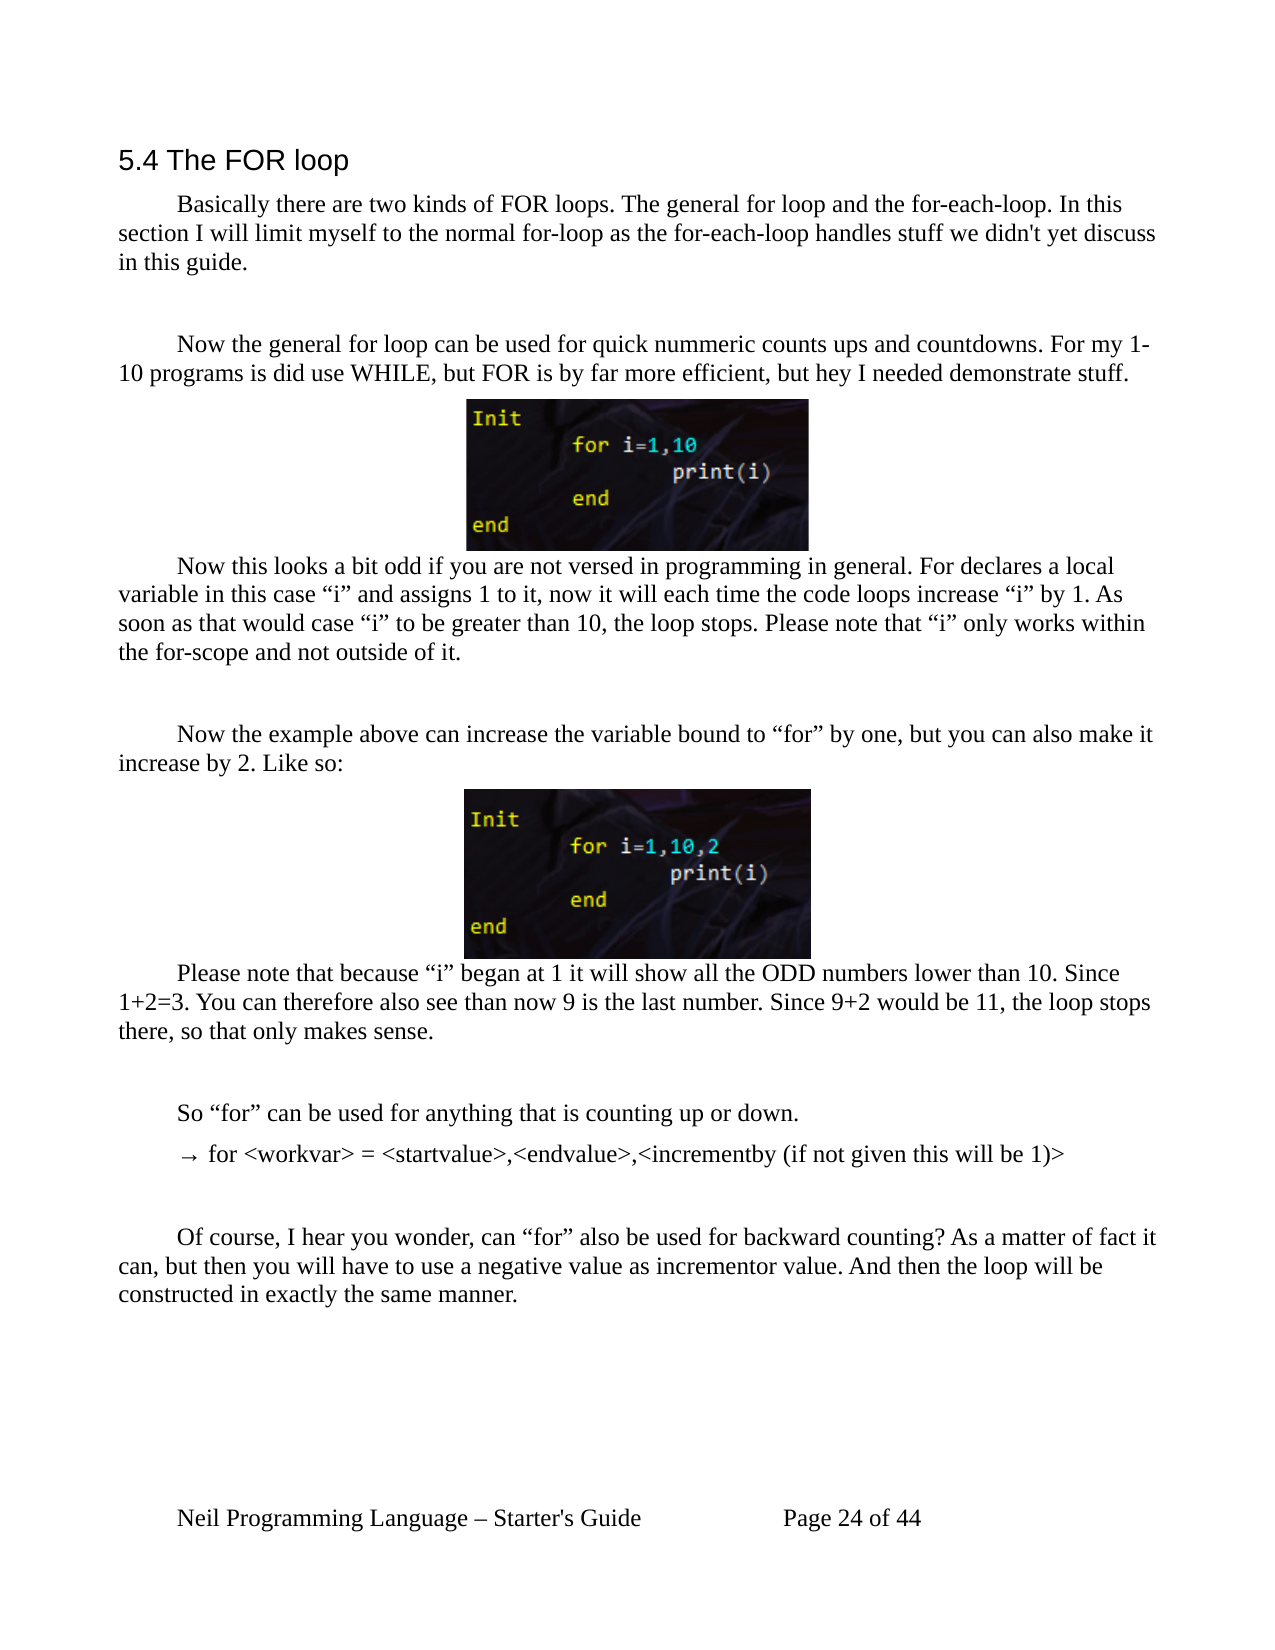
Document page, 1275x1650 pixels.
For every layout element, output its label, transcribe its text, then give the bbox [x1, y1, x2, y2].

text Now the general for loop can be used for quick nummeric counts ups and countdowns. For my 1-10 programs is did use WHILE, but FOR is by far more efficient, but hey I needed demonstrate stuff. [118, 329, 1157, 387]
text Now the example above can increase the variable bound to “for” by one, but you can also make it increase by 2. Like so: [118, 719, 1157, 777]
picture [464, 789, 811, 959]
text Please note that because “i” began at 1 it will show all the ODD numbers lower than 10. Since 1+2=3. You can therefore also see than now 9 is the last number. Since 9+2 would be 11, the loop stops there, so that only makes sense. [118, 959, 1157, 1044]
text Basically there are two kinds of FOR loops. The general for loop and the for-each-loop. In this section I will limit myself to the normal for-loop as the for-each-loop handles stuff we didn't yet discuss in this guide. [118, 189, 1157, 275]
text Of course, I hear you wonder, can “for” also be used for backward counting? As a matter of fact it can, but then you will have to use a negative value as incrementor value. And then the loop will be constructed in exactly the same manner. [118, 1222, 1157, 1308]
text So “for” can be used for anything that is counting up or down. [118, 1098, 1157, 1127]
picture [466, 399, 809, 551]
subtitle 5.4 The FOR loop [118, 143, 1157, 177]
text Now this looks a bit odd if you are not versed in programming in general. For declares a local variable in this case “i” and assigns 1 to it, now it will each time the code loops increase “i” by 1. As soon as that would case “i” to be greater than 10, the loop stops. Please note that “i” only works within the for-scope and not outside of it. [118, 551, 1157, 666]
text → for <workvar> = <startvalue>,<endvalue>,<incrementby (if not given this will be 1)> [118, 1139, 1157, 1168]
